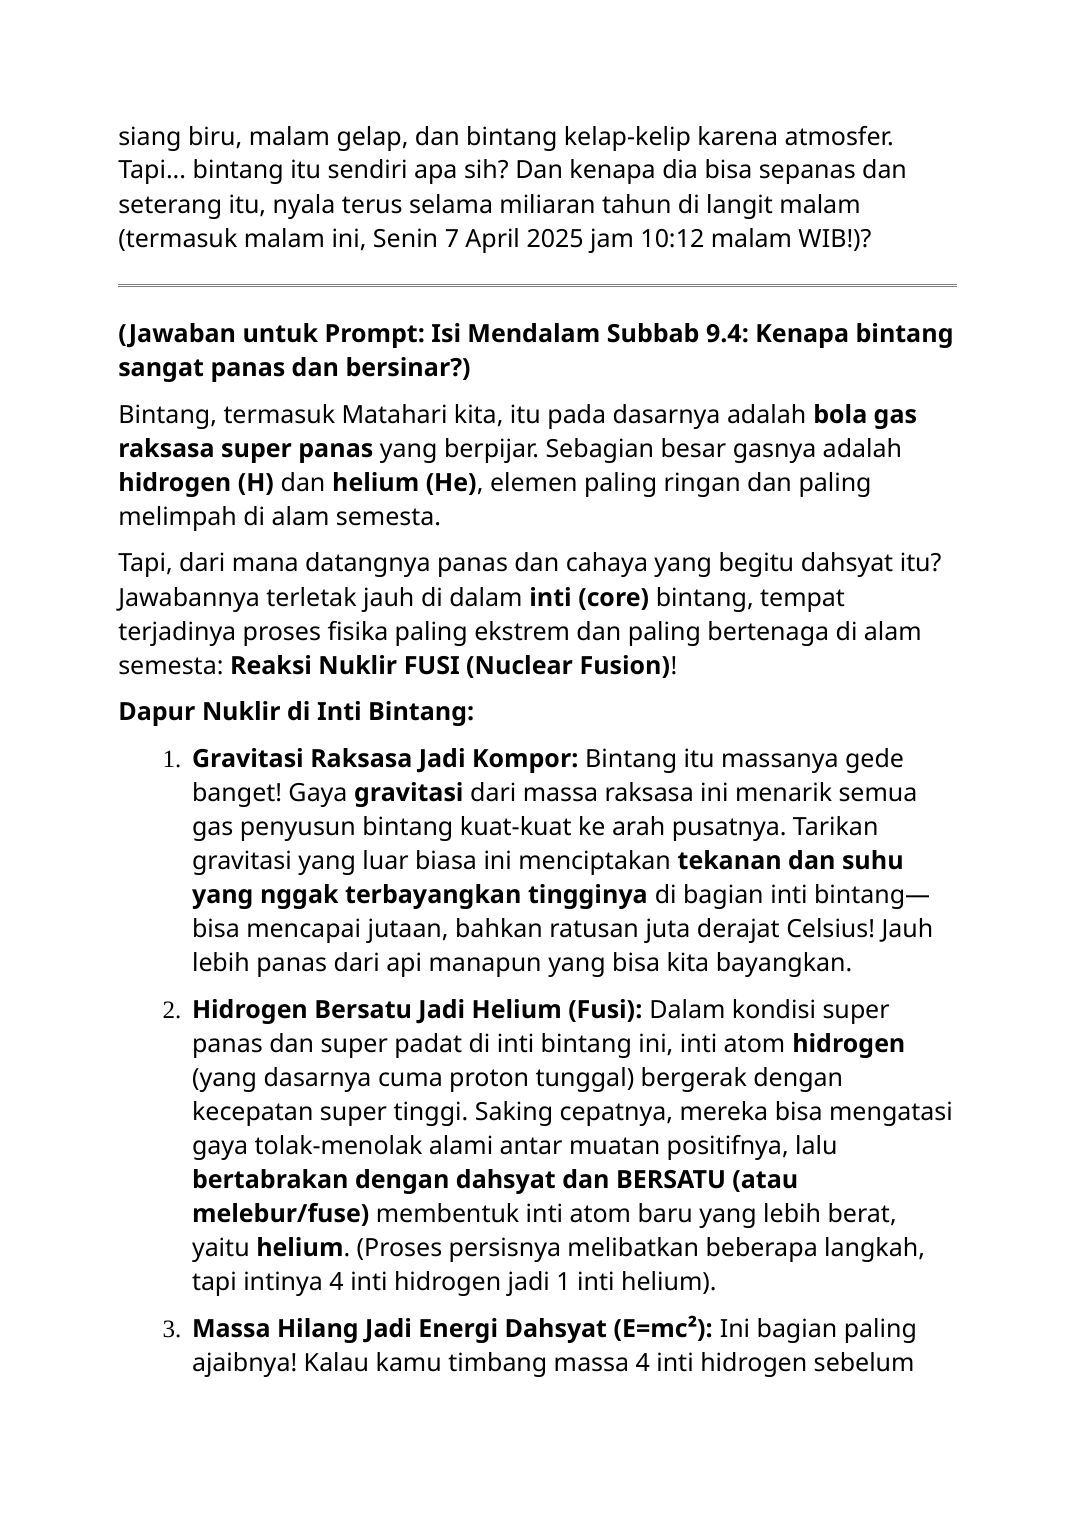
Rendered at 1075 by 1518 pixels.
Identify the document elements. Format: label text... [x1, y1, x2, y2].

text siang biru, malam gelap, dan bintang kelap-kelip karena atmosfer. Tapi... bintang itu sendiri apa sih? Dan kenapa dia bisa sepanas dan seterang itu, nyala terus selama miliaran tahun di langit malam (termasuk malam ini, Senin 7 April 2025 jam 10:12 malam WIB!)? [118, 118, 957, 254]
list Hidrogen Bersatu Jadi Helium (Fusi): Dalam kondisi super panas dan super padat di inti bintang ini, inti atom hidrogen (yang dasarnya cuma proton tunggal) bergerak dengan kecepatan super tinggi. Saking cepatnya, mereka bisa mengatasi gaya tolak-menolak alami antar muatan positifnya, lalu bertabrakan dengan dahsyat dan BERSATU (atau melebur/fuse) membentuk inti atom baru yang lebih berat, yaitu helium. (Proses persisnya melibatkan beberapa langkah, tapi intinya 4 inti hidrogen jadi 1 inti helium). [162, 991, 957, 1298]
text (Jawaban untuk Prompt: Isi Mendalam Subbab 9.4: Kenapa bintang sangat panas dan bersinar?) [118, 316, 957, 384]
text Tapi, dari mana datangnya panas dan cahaya yang begitu dahsyat itu? Jawabannya terletak jauh di dalam inti (core) bintang, tempat terjadinya proses fisika paling ekstrem dan paling bertenaga di alam semesta: Reaksi Nuklir FUSI (Nuclear Fusion)! [118, 545, 957, 681]
list Massa Hilang Jadi Energi Dahsyat (E=mc²): Ini bagian paling ajaibnya! Kalau kamu timbang massa 4 inti hidrogen sebelum [162, 1310, 957, 1378]
list Gravitasi Raksasa Jadi Kompor: Bintang itu massanya gede banget! Gaya gravitasi dari massa raksasa ini menarik semua gas penyusun bintang kuat-kuat ke arah pusatnya. Tarikan gravitasi yang luar biasa ini menciptakan tekanan dan suhu yang nggak terbayangkan tingginya di bagian inti bintang—bisa mencapai jutaan, bahkan ratusan juta derajat Celsius! Jauh lebih panas dari api manapun yang bisa kita bayangkan. [162, 740, 957, 979]
text Dapur Nuklir di Inti Bintang: [118, 694, 957, 728]
text Bintang, termasuk Matahari kita, itu pada dasarnya adalah bola gas raksasa super panas yang berpijar. Sebagian besar gasnya adalah hidrogen (H) dan helium (He), elemen paling ringan dan paling melimpah di alam semesta. [118, 396, 957, 533]
